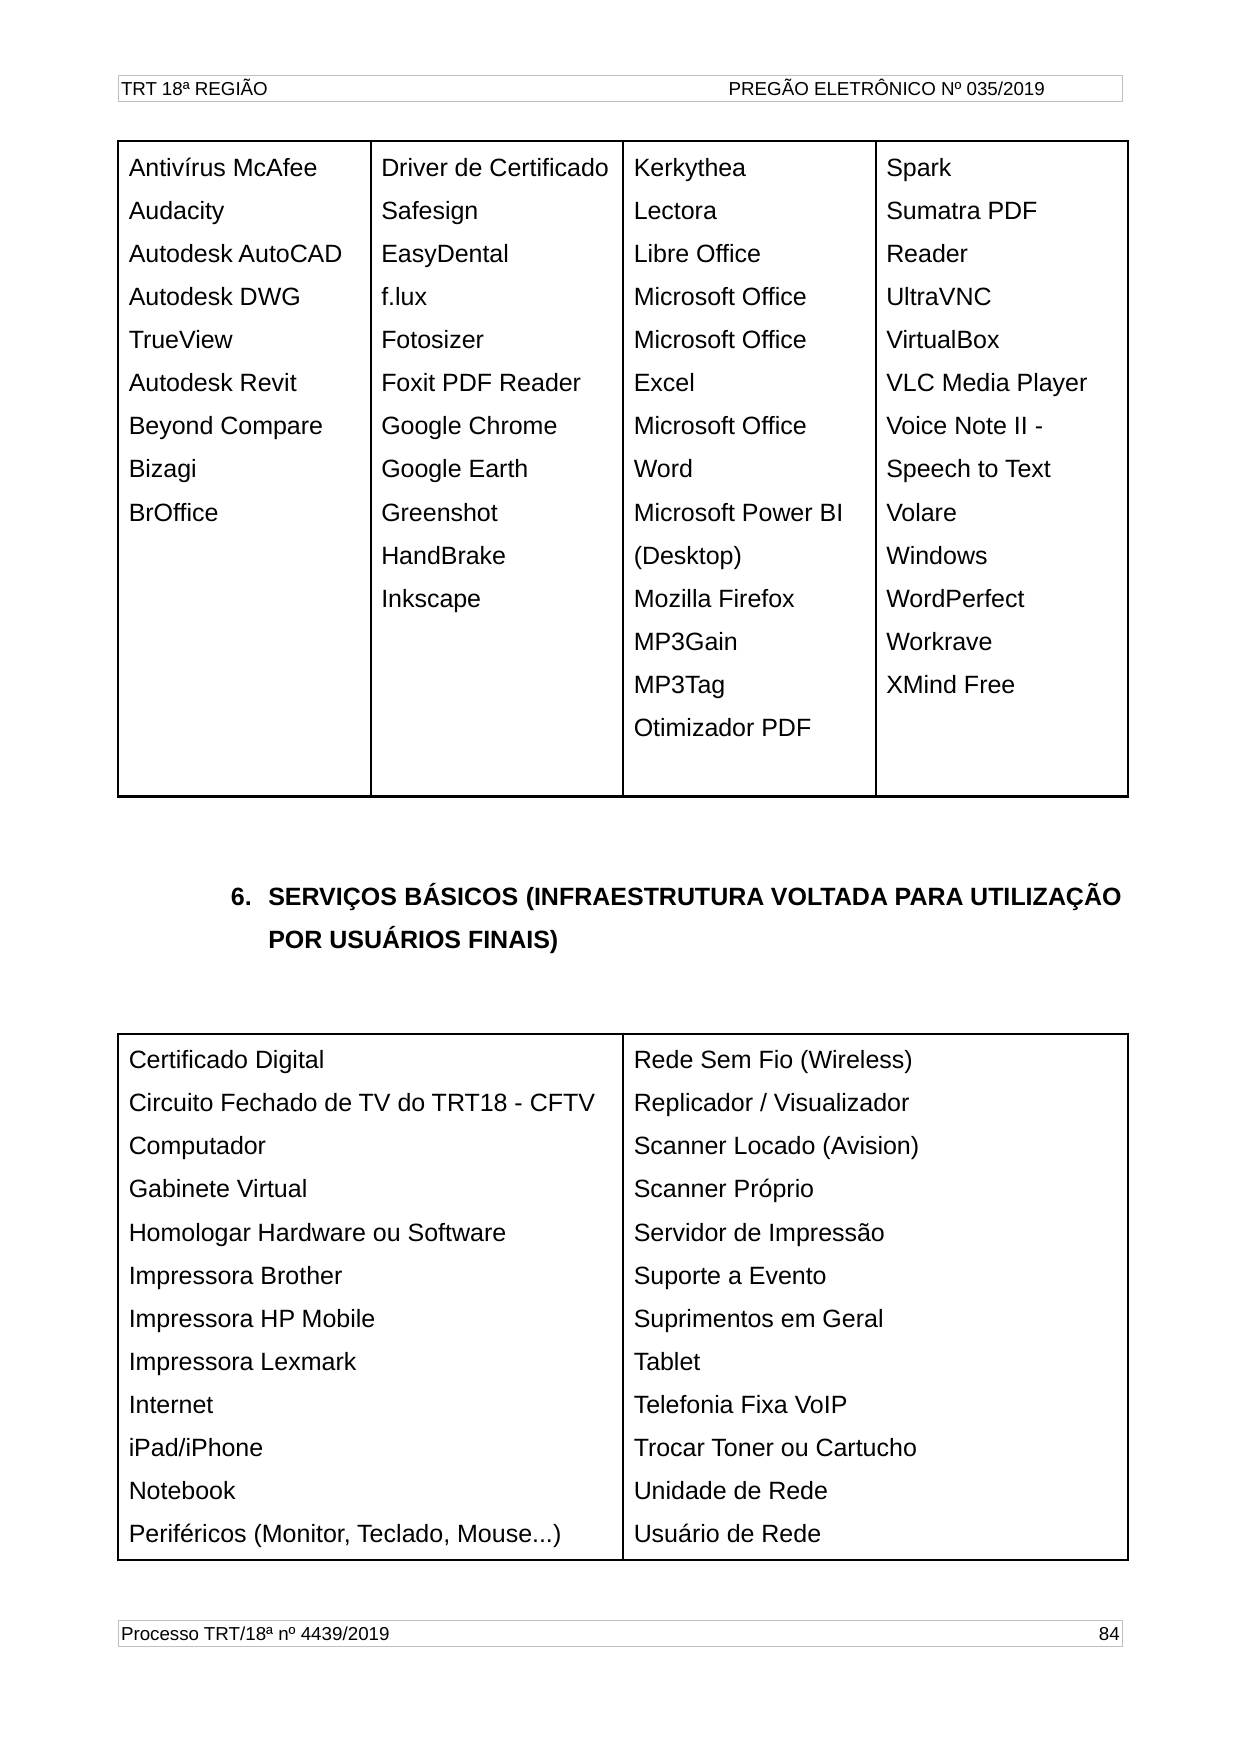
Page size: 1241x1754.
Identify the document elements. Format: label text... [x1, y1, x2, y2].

table_header Certificado Digital Circuito Fechado de TV do TRT18 - CFTV Computador Gabinete Virtual Homologar Hardware ou Software Impressora Brother Impressora HP Mobile Impressora Lexmark Internet iPad/iPhone Notebook Periféricos (Monitor, Teclado, Mouse...) [119, 1035, 622, 1558]
table_header Driver de Certificado Safesign EasyDental f.lux Fotosizer Foxit PDF Reader Google Chrome Google Earth Greenshot HandBrake Inkscape [372, 142, 622, 795]
list SERVIÇOS BÁSICOS (INFRAESTRUTURA VOLTADA PARA UTILIZAÇÃO POR USUÁRIOS FINAIS) [231, 882, 1122, 954]
table_header Rede Sem Fio (Wireless) Replicador / Visualizador Scanner Locado (Avision) Scanner Próprio Servidor de Impressão Suporte a Evento Suprimentos em Geral Tablet Telefonia Fixa VoIP Trocar Toner ou Cartucho Unidade de Rede Usuário de Rede [624, 1035, 1127, 1558]
table_header Kerkythea Lectora Libre Office Microsoft Office Microsoft Office Excel Microsoft Office Word Microsoft Power BI (Desktop) Mozilla Firefox MP3Gain MP3Tag Otimizador PDF [624, 142, 875, 795]
table_header Spark Sumatra PDF Reader UltraVNC VirtualBox VLC Media Player Voice Note II - Speech to Text Volare Windows WordPerfect Workrave XMind Free [877, 142, 1127, 795]
table_header Antivírus McAfee Audacity Autodesk AutoCAD Autodesk DWG TrueView Autodesk Revit Beyond Compare Bizagi BrOffice [119, 142, 370, 795]
